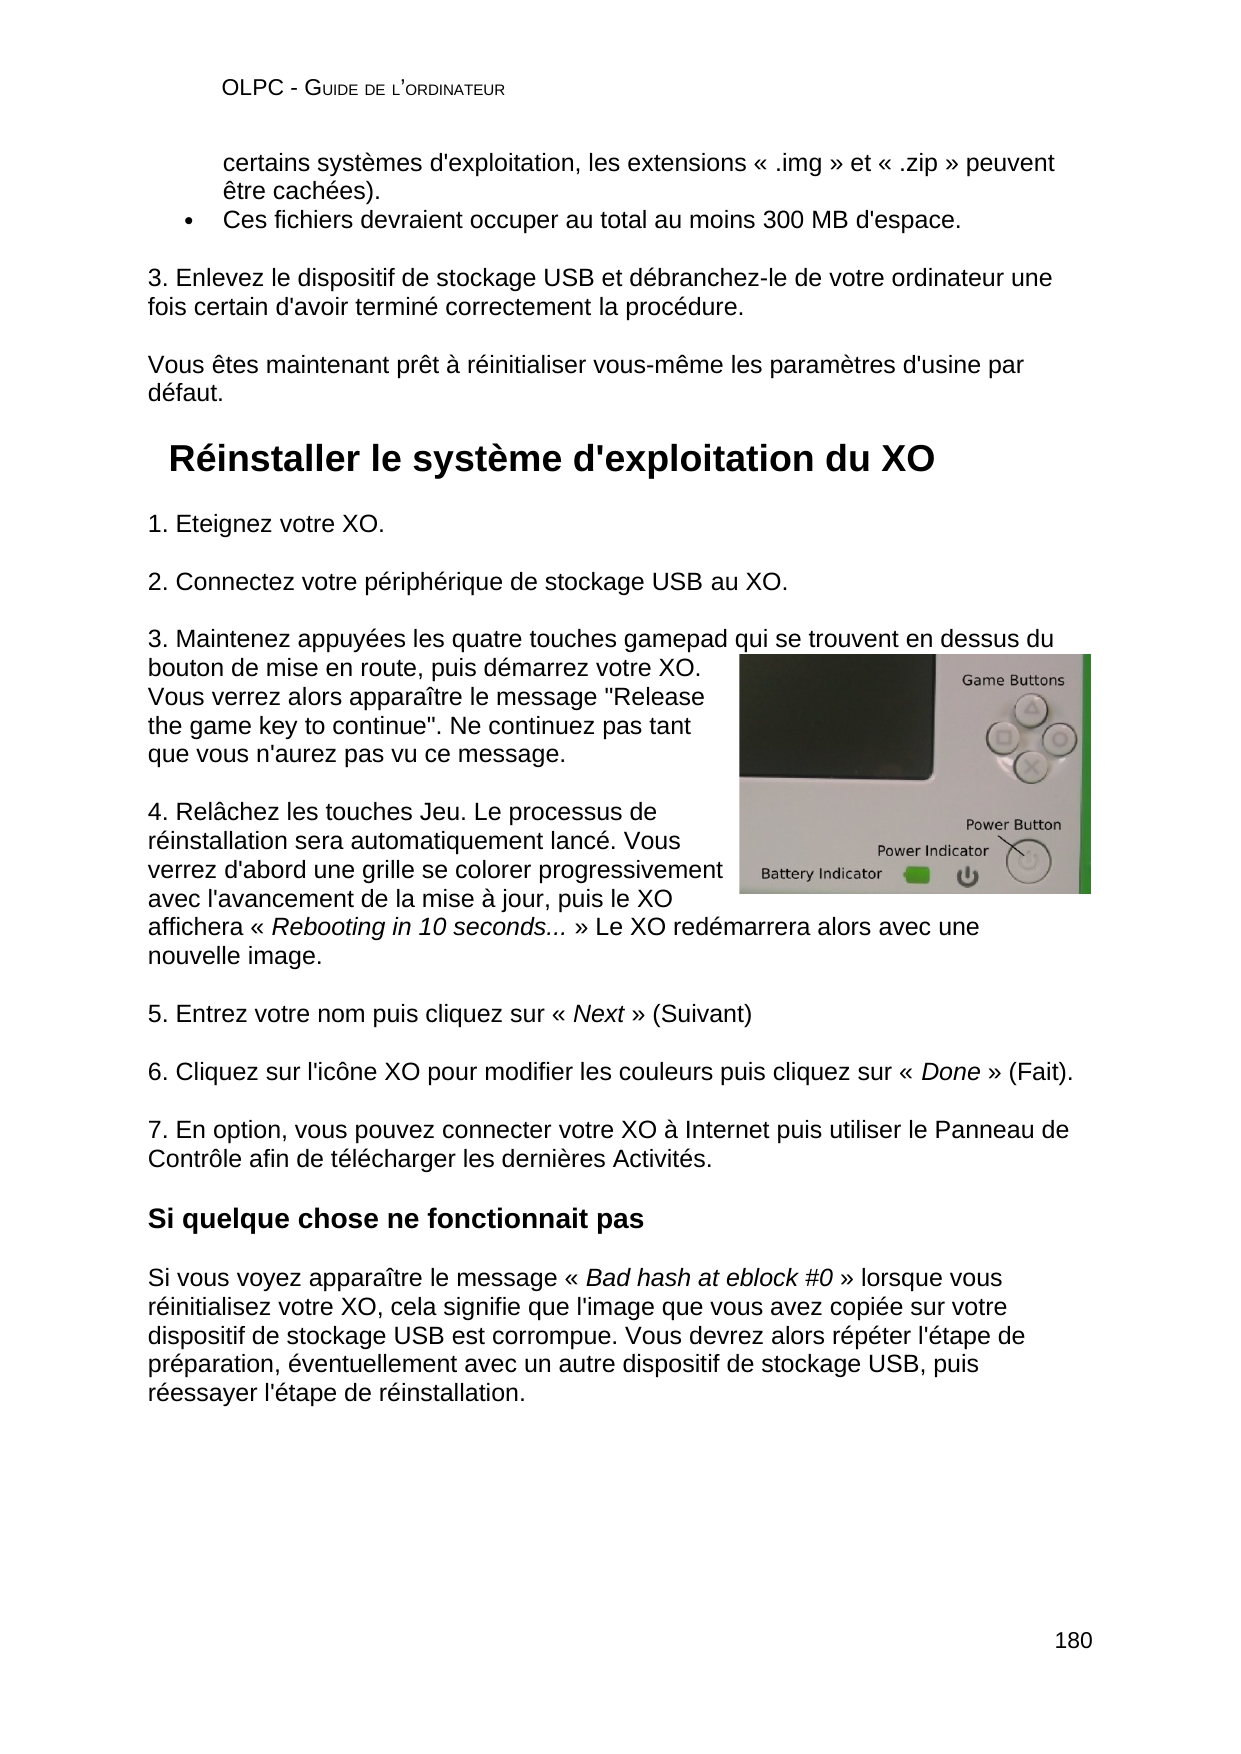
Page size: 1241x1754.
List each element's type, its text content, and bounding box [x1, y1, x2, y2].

text 6. Cliquez sur l'icône XO pour modifier les couleurs puis cliquez sur « Done » (Fait). [148, 1057, 1092, 1086]
text 5. Entrez votre nom puis cliquez sur « Next » (Suivant) [148, 999, 1092, 1028]
text Si quelque chose ne fonctionnait pas [148, 1202, 1092, 1234]
picture [739, 654, 1091, 894]
text 7. En option, vous pouvez connecter votre XO à Internet puis utiliser le Panneau de Contrôle afin de télécharger les dernières Activités. [148, 1115, 1092, 1172]
text 2. Connectez votre périphérique de stockage USB au XO. [148, 567, 1092, 595]
list Ces fichiers devraient occuper au total au moins 300 MB d'espace. [185, 205, 1092, 234]
text 1. Eteignez votre XO. [148, 509, 1092, 537]
text Si vous voyez apparaître le message « Bad hash at eblock #0 » lorsque vous réinitialisez votre XO, cela signifie que l'image que vous avez copiée sur votre dispositif de stockage USB est corrompue. Vous devrez alors répéter l'étape de préparation, éventuellement avec un autre dispositif de stockage USB, puis réessayer l'étape de réinstallation. [148, 1263, 1092, 1407]
text Vous êtes maintenant prêt à réinitialiser vous-même les paramètres d'usine par défaut. [148, 350, 1092, 407]
list certains systèmes d'exploitation, les extensions « .img » et « .zip » peuvent être cachées). [185, 148, 1092, 205]
text 3. Enlevez le dispositif de stockage USB et débranchez-le de votre ordinateur une fois certain d'avoir terminé correctement la procédure. [148, 263, 1092, 321]
text Réinstaller le système d'exploitation du XO [148, 436, 1092, 479]
text 3. Maintenez appuyées les quatre touches gamepad qui se trouvent en dessus du bouton de mise en route, puis démarrez votre XO. Vous verrez alors apparaître le message "Release the game key to continue". Ne continuez pas tant que vous n'aurez pas vu ce message. [148, 624, 1092, 895]
text 4. Relâchez les touches Jeu. Le processus de réinstallation sera automatiquement lancé. Vous verrez d'abord une grille se colorer progressivement avec l'avancement de la mise à jour, puis le XO affichera « Rebooting in 10 seconds... » Le XO redémarrera alors avec une nouvelle image. [148, 797, 1092, 970]
